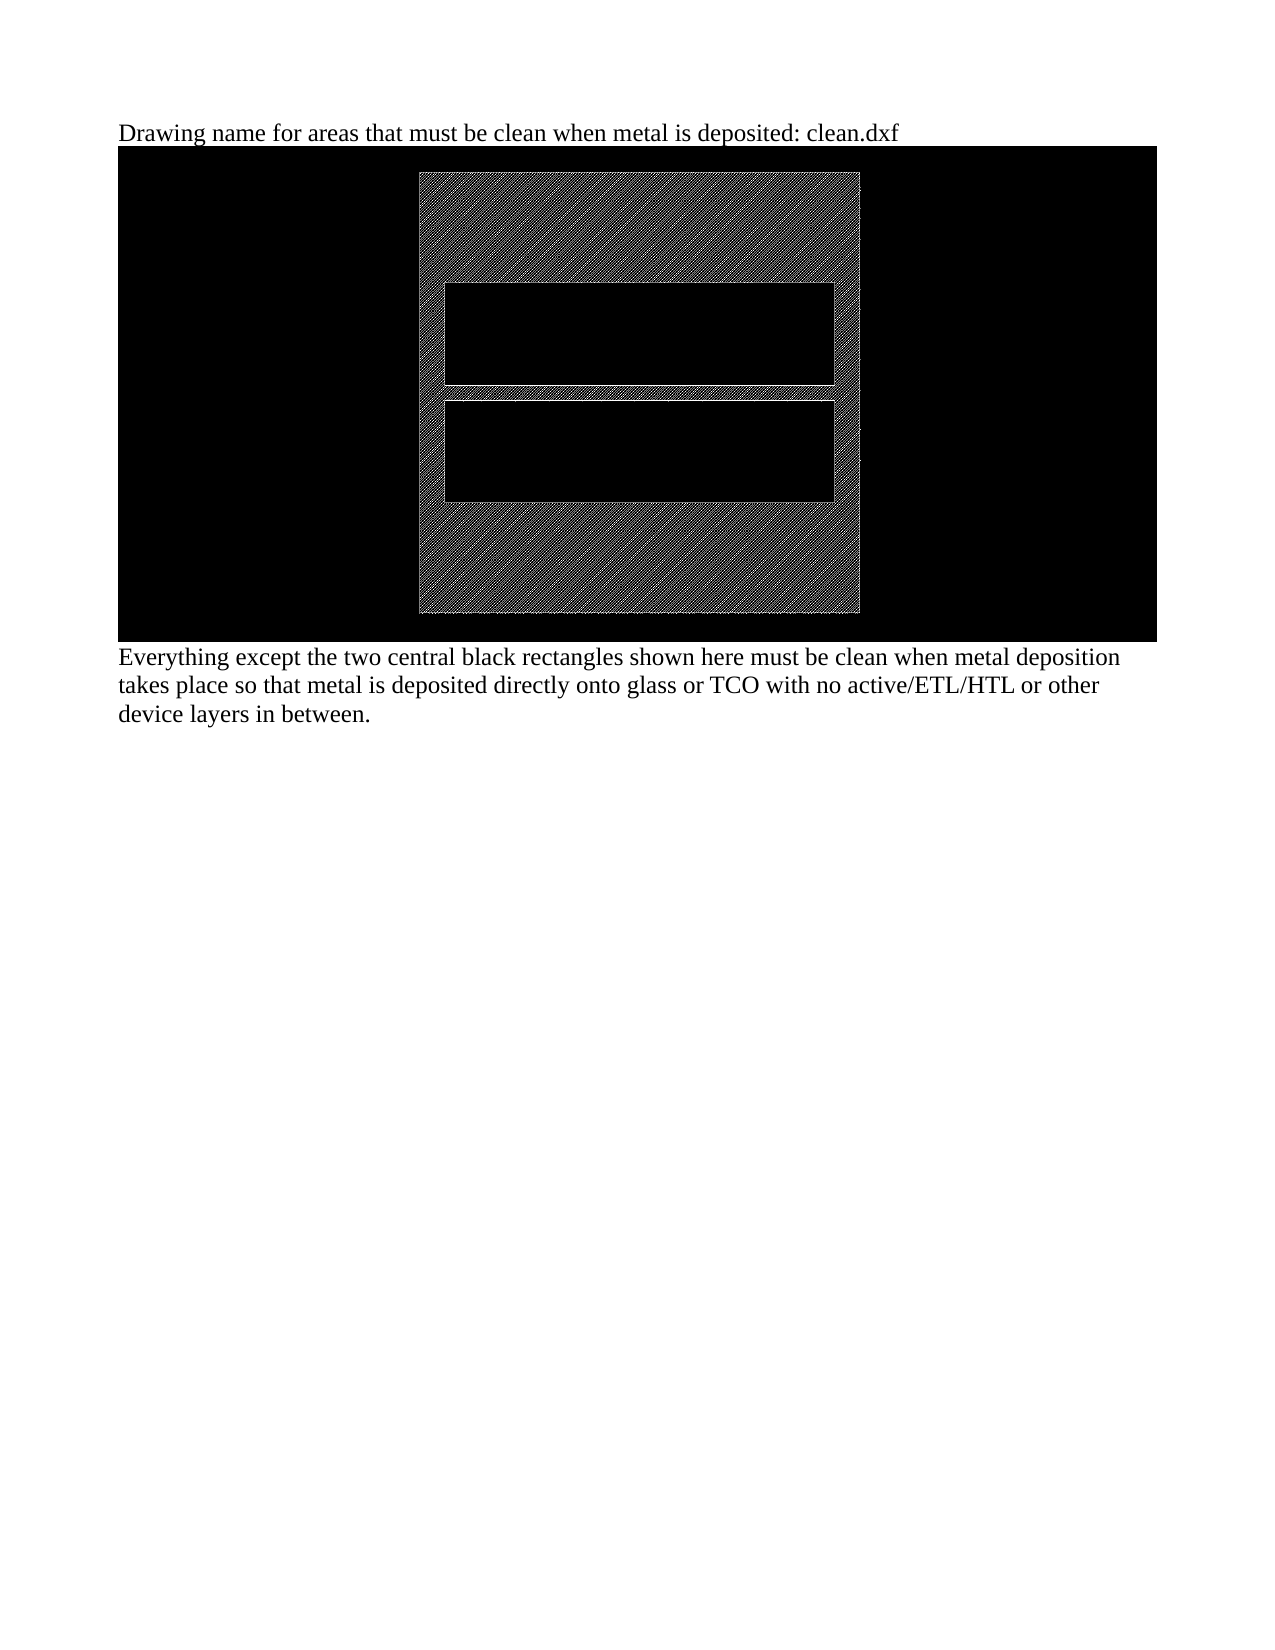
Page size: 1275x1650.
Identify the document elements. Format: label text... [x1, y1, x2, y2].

text Everything except the two central black rectangles shown here must be clean when metal deposition takes place so that metal is deposited directly onto glass or TCO with no active/ETL/HTL or other device layers in between. [118, 642, 1157, 728]
picture [118, 146, 1157, 642]
text Drawing name for areas that must be clean when metal is deposited: clean.dxf [118, 118, 1157, 146]
